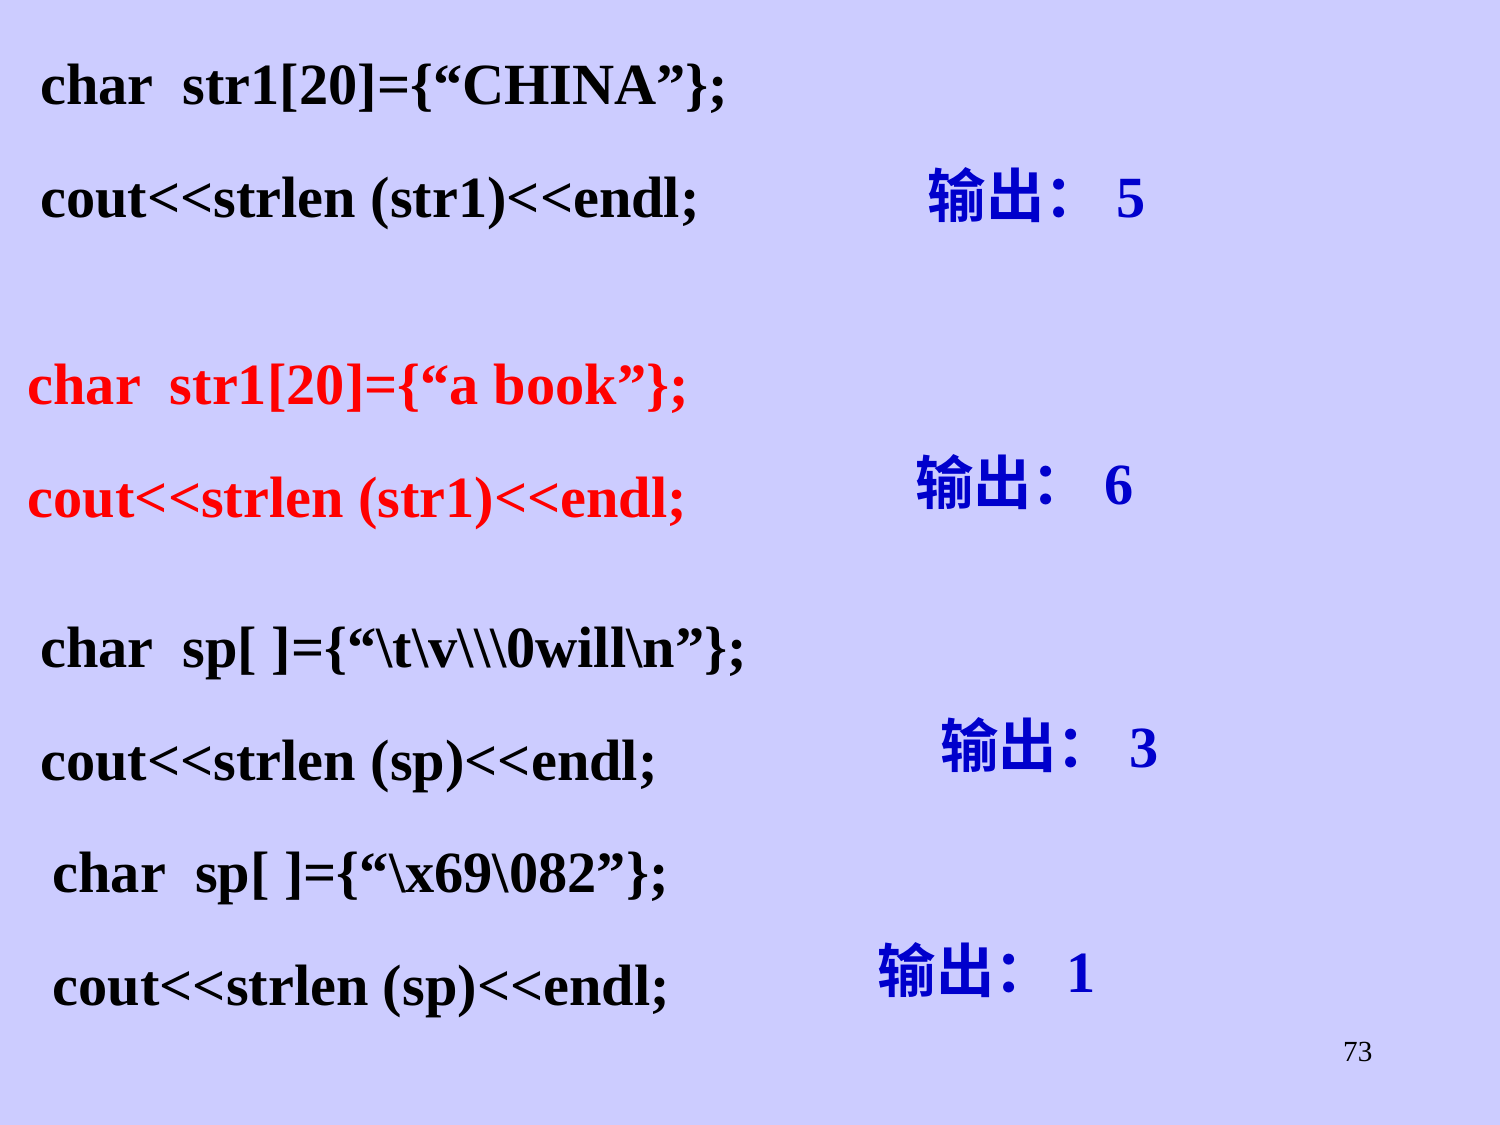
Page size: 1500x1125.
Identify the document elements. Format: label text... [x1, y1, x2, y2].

text_box char sp[ ]={“\x69\082”}; cout<<strlen (sp)<<endl; [49, 825, 826, 1019]
text_box 输出：1 [874, 924, 1288, 1006]
text_box 输出：3 [937, 699, 1451, 781]
text_box [1074, 1025, 1388, 1101]
text_box 输出：5 [924, 149, 1438, 231]
text_box char str1[20]={“a book”}; cout<<strlen (str1)<<endl; [24, 337, 976, 532]
text_box char sp[ ]={“\t\v\\\0will\n”}; cout<<strlen (sp)<<endl; [37, 600, 926, 794]
text_box 输出：6 [976, 437, 1238, 519]
text_box char str1[20]={“CHINA”}; cout<<strlen (str1)<<endl; [37, 37, 963, 232]
